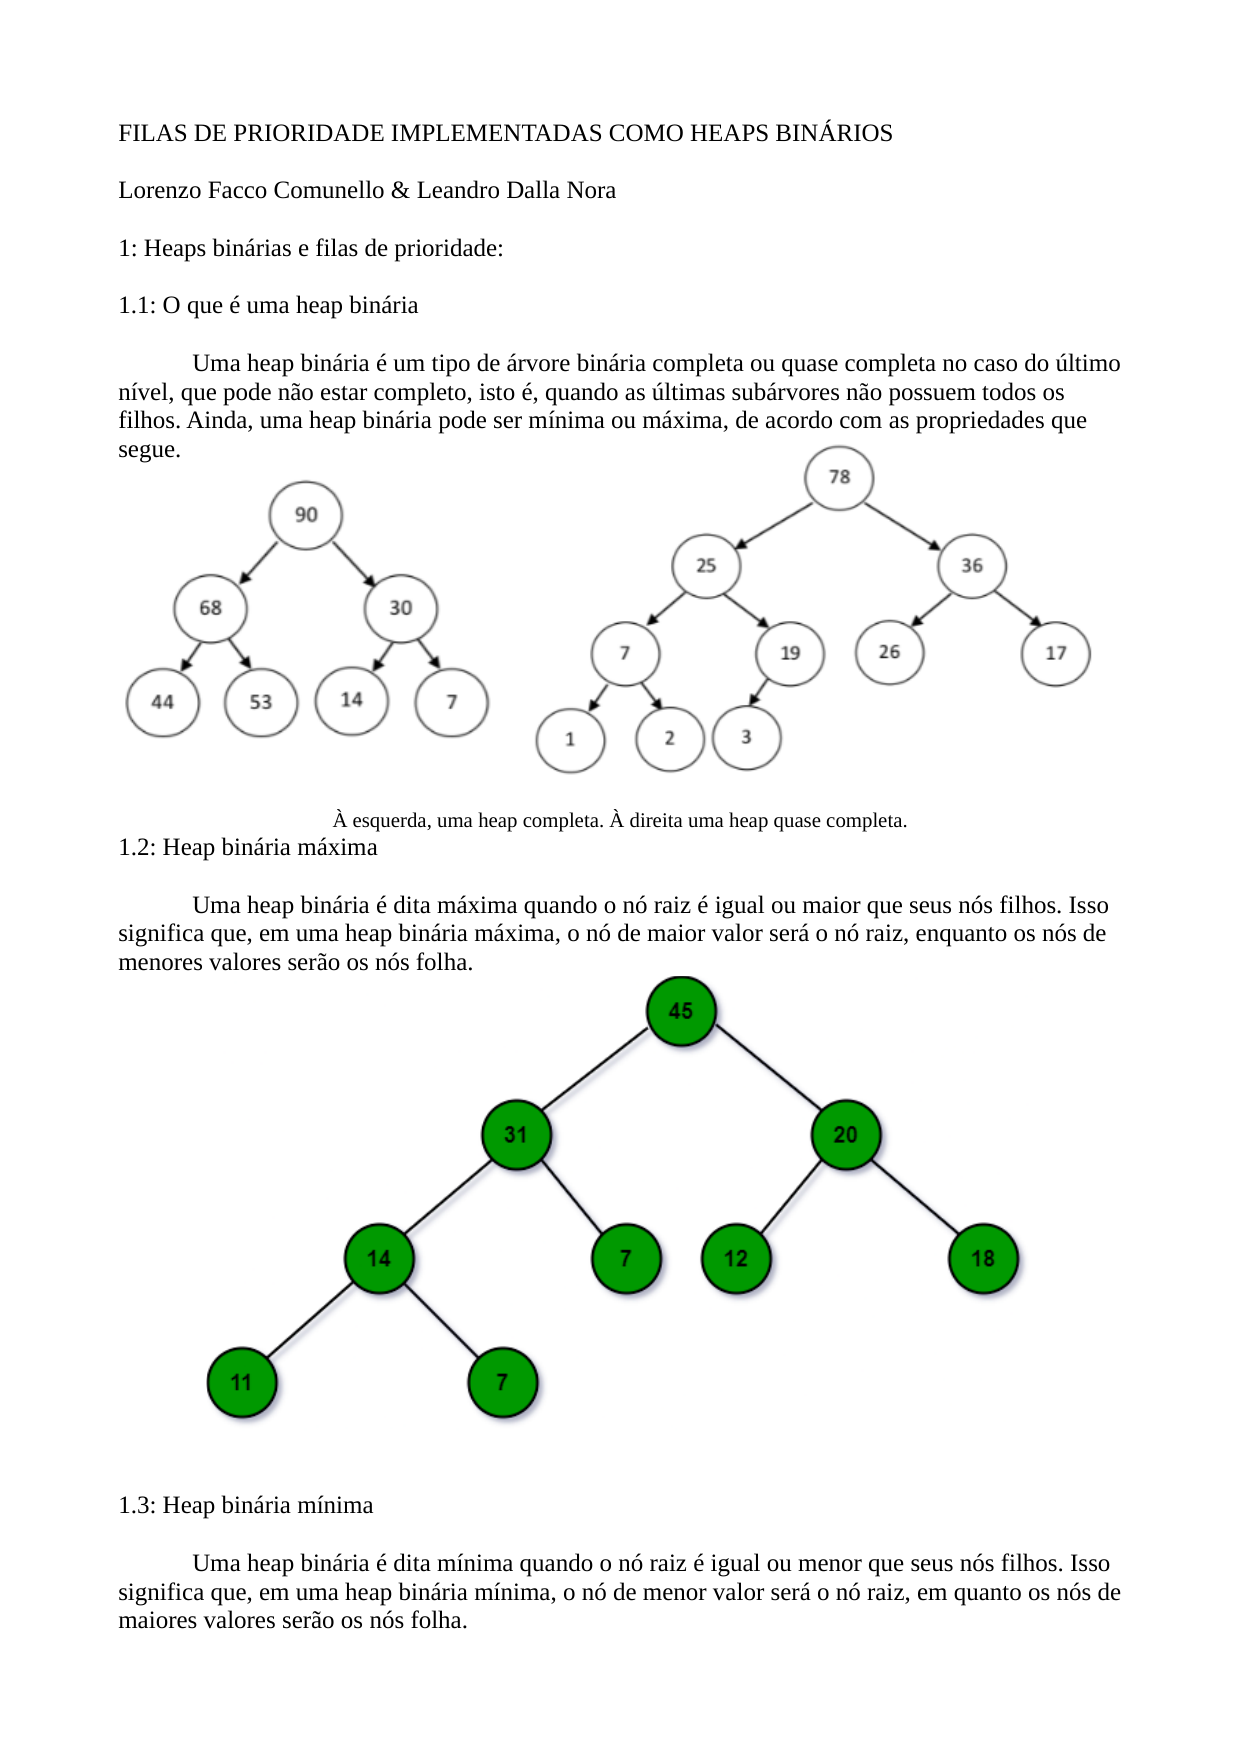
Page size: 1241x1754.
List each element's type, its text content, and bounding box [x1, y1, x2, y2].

text 1: Heaps binárias e filas de prioridade: [118, 233, 1122, 262]
text FILAS DE PRIORIDADE IMPLEMENTADAS COMO HEAPS BINÁRIOS [118, 118, 1122, 147]
text À esquerda, uma heap completa. À direita uma heap quase completa. [118, 808, 1122, 832]
text 1.1: O que é uma heap binária [118, 291, 1122, 319]
picture [533, 439, 1106, 782]
text Uma heap binária é dita máxima quando o nó raiz é igual ou maior que seus nós filhos. Isso significa que, em uma heap binária máxima, o nó de maior valor será o nó raiz, enquanto os nós de menores valores serão os nós folha. [118, 890, 1122, 976]
picture [206, 976, 1034, 1433]
picture [121, 463, 497, 753]
text 1.2: Heap binária máxima [118, 832, 1122, 861]
text Uma heap binária é dita mínima quando o nó raiz é igual ou menor que seus nós filhos. Isso significa que, em uma heap binária mínima, o nó de menor valor será o nó raiz, em quanto os nós de maiores valores serão os nós folha. [118, 1548, 1122, 1634]
text Lorenzo Facco Comunello & Leandro Dalla Nora [118, 176, 1122, 204]
text 1.3: Heap binária mínima [118, 1490, 1122, 1519]
text Uma heap binária é um tipo de árvore binária completa ou quase completa no caso do último nível, que pode não estar completo, isto é, quando as últimas subárvores não possuem todos os filhos. Ainda, uma heap binária pode ser mínima ou máxima, de acordo com as propriedades que segue. [118, 348, 1122, 463]
